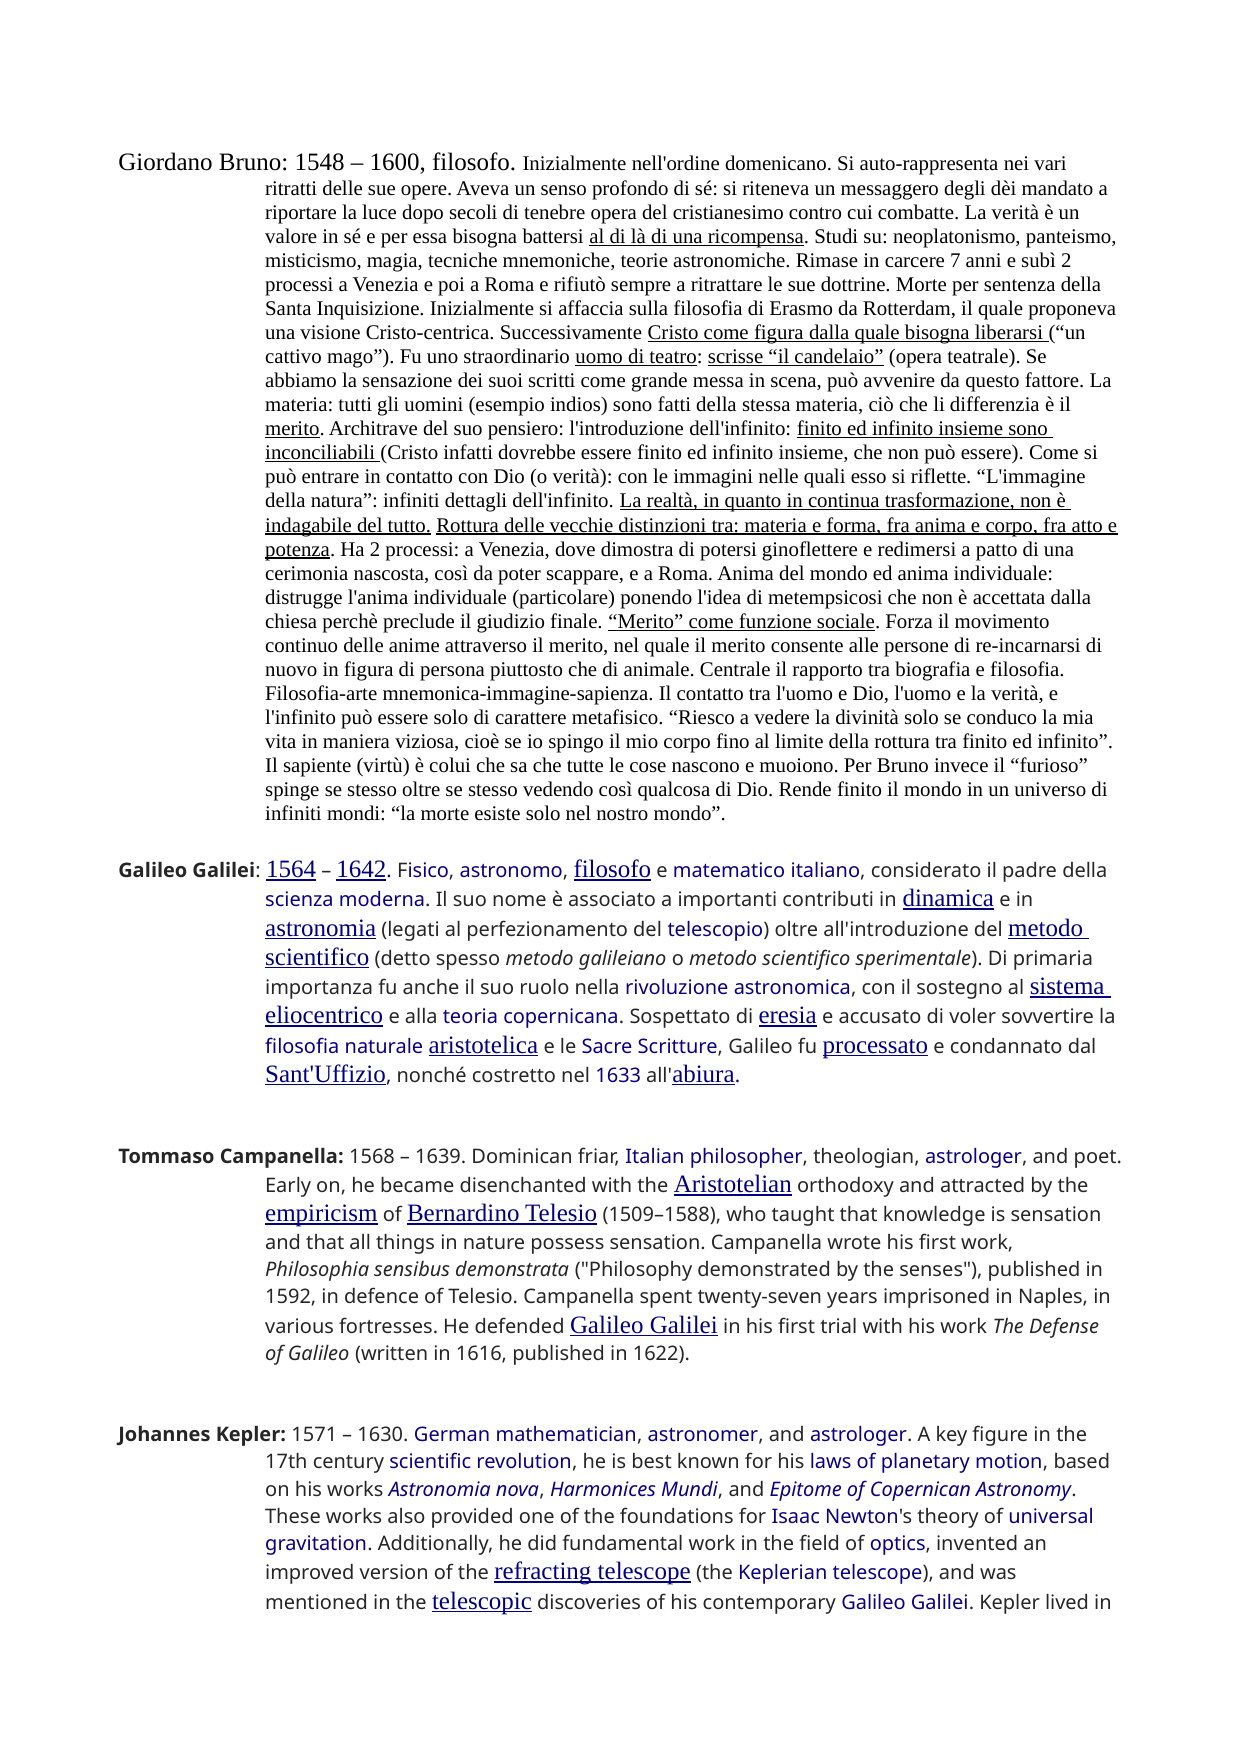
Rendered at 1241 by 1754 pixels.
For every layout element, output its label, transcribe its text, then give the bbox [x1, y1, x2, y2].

text Giordano Bruno: 1548 – 1600, filosofo. Inizialmente nell'ordine domenicano. Si auto-rappresenta nei vari ritratti delle sue opere. Aveva un senso profondo di sé: si riteneva un messaggero degli dèi mandato a riportare la luce dopo secoli di tenebre opera del cristianesimo contro cui combatte. La verità è un valore in sé e per essa bisogna battersi al di là di una ricompensa. Studi su: neoplatonismo, panteismo, misticismo, magia, tecniche mnemoniche, teorie astronomiche. Rimase in carcere 7 anni e subì 2 processi a Venezia e poi a Roma e rifiutò sempre a ritrattare le sue dottrine. Morte per sentenza della Santa Inquisizione. Inizialmente si affaccia sulla filosofia di Erasmo da Rotterdam, il quale proponeva una visione Cristo-centrica. Successivamente Cristo come figura dalla quale bisogna liberarsi (“un cattivo mago”). Fu uno straordinario uomo di teatro: scrisse “il candelaio” (opera teatrale). Se abbiamo la sensazione dei suoi scritti come grande messa in scena, può avvenire da questo fattore. La materia: tutti gli uomini (esempio indios) sono fatti della stessa materia, ciò che li differenzia è il merito. Architrave del suo pensiero: l'introduzione dell'infinito: finito ed infinito insieme sono inconciliabili (Cristo infatti dovrebbe essere finito ed infinito insieme, che non può essere). Come si può entrare in contatto con Dio (o verità): con le immagini nelle quali esso si riflette. “L'immagine della natura”: infiniti dettagli dell'infinito. La realtà, in quanto in continua trasformazione, non è indagabile del tutto. Rottura delle vecchie distinzioni tra: materia e forma, fra anima e corpo, fra atto e potenza. Ha 2 processi: a Venezia, dove dimostra di potersi ginoflettere e redimersi a patto di una cerimonia nascosta, così da poter scappare, e a Roma. Anima del mondo ed anima individuale: distrugge l'anima individuale (particolare) ponendo l'idea di metempsicosi che non è accettata dalla chiesa perchè preclude il giudizio finale. “Merito” come funzione sociale. Forza il movimento continuo delle anime attraverso il merito, nel quale il merito consente alle persone di re-incarnarsi di nuovo in figura di persona piuttosto che di animale. Centrale il rapporto tra biografia e filosofia. Filosofia-arte mnemonica-immagine-sapienza. Il contatto tra l'uomo e Dio, l'uomo e la verità, e l'infinito può essere solo di carattere metafisico. “Riesco a vedere la divinità solo se conduco la mia vita in maniera viziosa, cioè se io spingo il mio corpo fino al limite della rottura tra finito ed infinito”. Il sapiente (virtù) è colui che sa che tutte le cose nascono e muoiono. Per Bruno invece il “furioso” spinge se stesso oltre se stesso vedendo così qualcosa di Dio. Rende finito il mondo in un universo di infiniti mondi: “la morte esiste solo nel nostro mondo”. [118, 147, 1122, 825]
text Tommaso Campanella: 1568 – 1639. Dominican friar, Italian philosopher, theologian, astrologer, and poet. Early on, he became disenchanted with the Aristotelian orthodoxy and attracted by the empiricism of Bernardino Telesio (1509–1588), who taught that knowledge is sensation and that all things in nature possess sensation. Campanella wrote his first work, Philosophia sensibus demonstrata ("Philosophy demonstrated by the senses"), published in 1592, in defence of Telesio. Campanella spent twenty-seven years imprisoned in Naples, in various fortresses. He defended Galileo Galilei in his first trial with his work The Defense of Galileo (written in 1616, published in 1622). [118, 1142, 1122, 1366]
text Galileo Galilei: 1564 – 1642. Fisico, astronomo, filosofo e matematico italiano, considerato il padre della scienza moderna. Il suo nome è associato a importanti contributi in dinamica e in astronomia (legati al perfezionamento del telescopio) oltre all'introduzione del metodo scientifico (detto spesso metodo galileiano o metodo scientifico sperimentale). Di primaria importanza fu anche il suo ruolo nella rivoluzione astronomica, con il sostegno al sistema eliocentrico e alla teoria copernicana. Sospettato di eresia e accusato di voler sovvertire la filosofia naturale aristotelica e le Sacre Scritture, Galileo fu processato e condannato dal Sant'Uffizio, nonché costretto nel 1633 all'abiura. [118, 854, 1122, 1088]
text Johannes Kepler: 1571 – 1630. German mathematician, astronomer, and astrologer. A key figure in the 17th century scientific revolution, he is best known for his laws of planetary motion, based on his works Astronomia nova, Harmonices Mundi, and Epitome of Copernican Astronomy. These works also provided one of the foundations for Isaac Newton's theory of universal gravitation. Additionally, he did fundamental work in the field of optics, invented an improved version of the refracting telescope (the Keplerian telescope), and was mentioned in the telescopic discoveries of his contemporary Galileo Galilei. Kepler lived in [118, 1420, 1122, 1615]
